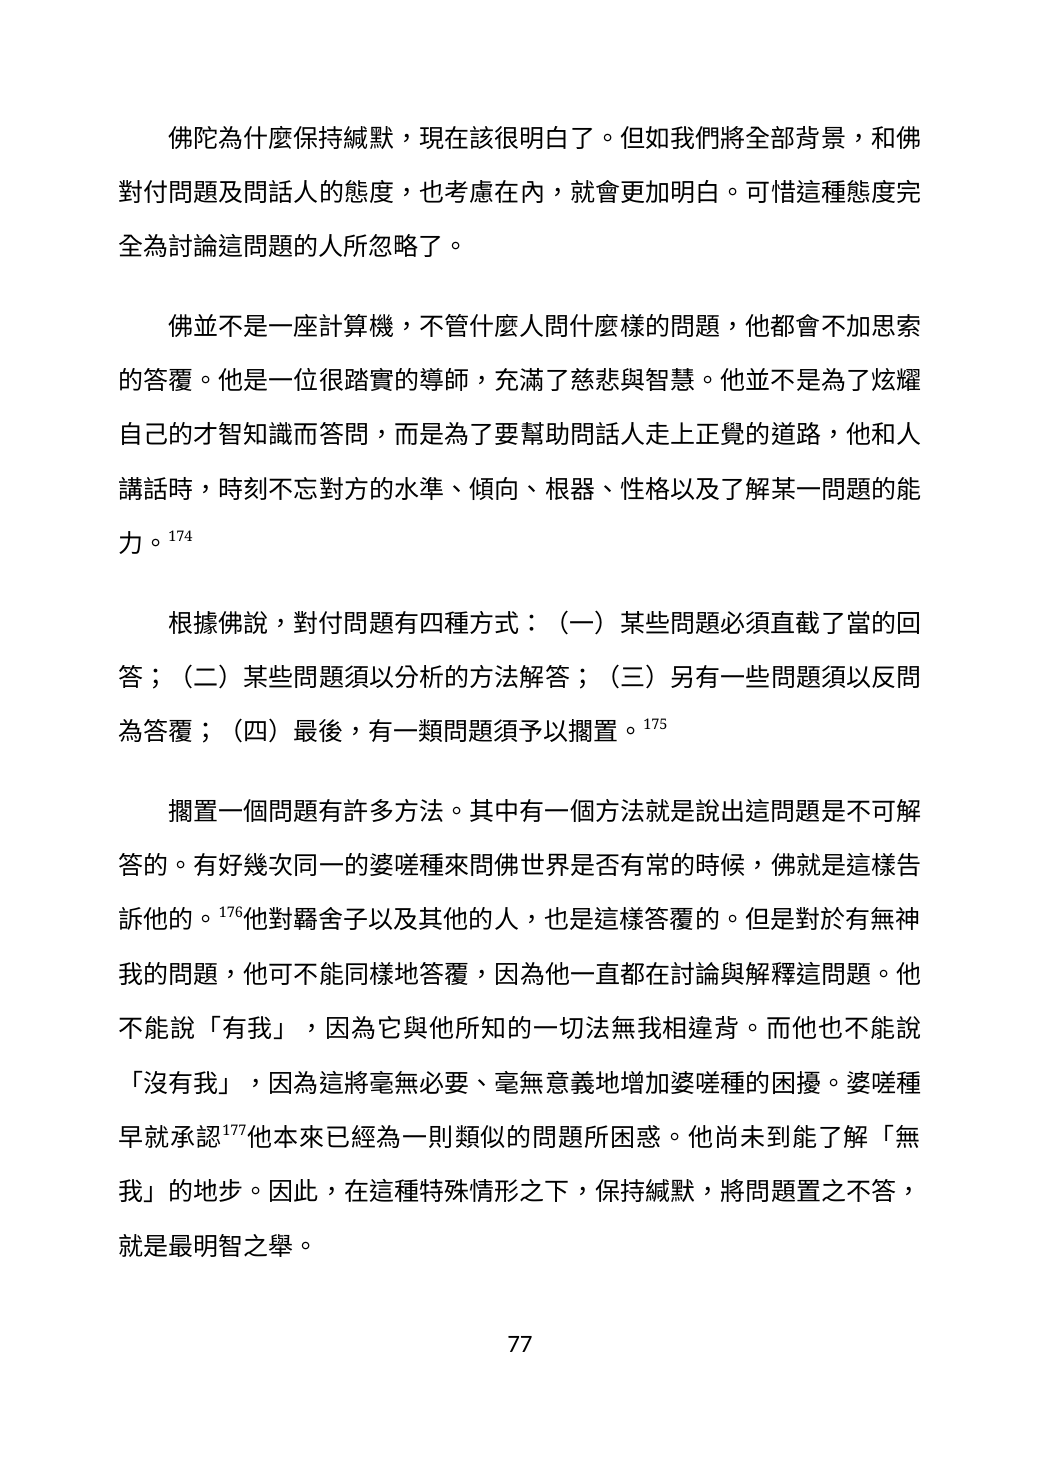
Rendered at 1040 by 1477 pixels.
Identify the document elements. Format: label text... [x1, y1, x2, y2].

text 根據佛說，對付問題有四種方式：（一）某些問題必須直截了當的回答；（二）某些問題須以分析的方法解答；（三）另有一些問題須以反問為答覆；（四）最後，有一類問題須予以擱置。 [118, 603, 921, 748]
text 擱置一個問題有許多方法。其中有一個方法就是說出這問題是不可解答的。有好幾次同一的婆嗟種來問佛世界是否有常的時候，佛就是這樣告訴他的。他對羇舍子以及其他的人，也是這樣答覆的。但是對於有無神我的問題，他可不能同樣地答覆，因為他一直都在討論與解釋這問題。他不能說「有我」，因為它與他所知的一切法無我相違背。而他也不能說「沒有我」，因為這將毫無必要、毫無意義地增加婆嗟種的困擾。婆嗟種早就承認他本來已經為一則類似的問題所困惑。他尚未到能了解「無我」的地步。因此，在這種特殊情形之下，保持緘默，將問題置之不答，就是最明智之舉。 [118, 791, 921, 1262]
text 佛陀為什麼保持緘默，現在該很明白了。但如我們將全部背景，和佛對付問題及問話人的態度，也考慮在內，就會更加明白。可惜這種態度完全為討論這問題的人所忽略了。 [118, 118, 921, 263]
text 佛並不是一座計算機，不管什麼人問什麼樣的問題，他都會不加思索的答覆。他是一位很踏實的導師，充滿了慈悲與智慧。他並不是為了炫耀自己的才智知識而答問，而是為了要幫助問話人走上正覺的道路，他和人講話時，時刻不忘對方的水準、傾向、根器、性格以及了解某一問題的能力。 [118, 306, 921, 560]
